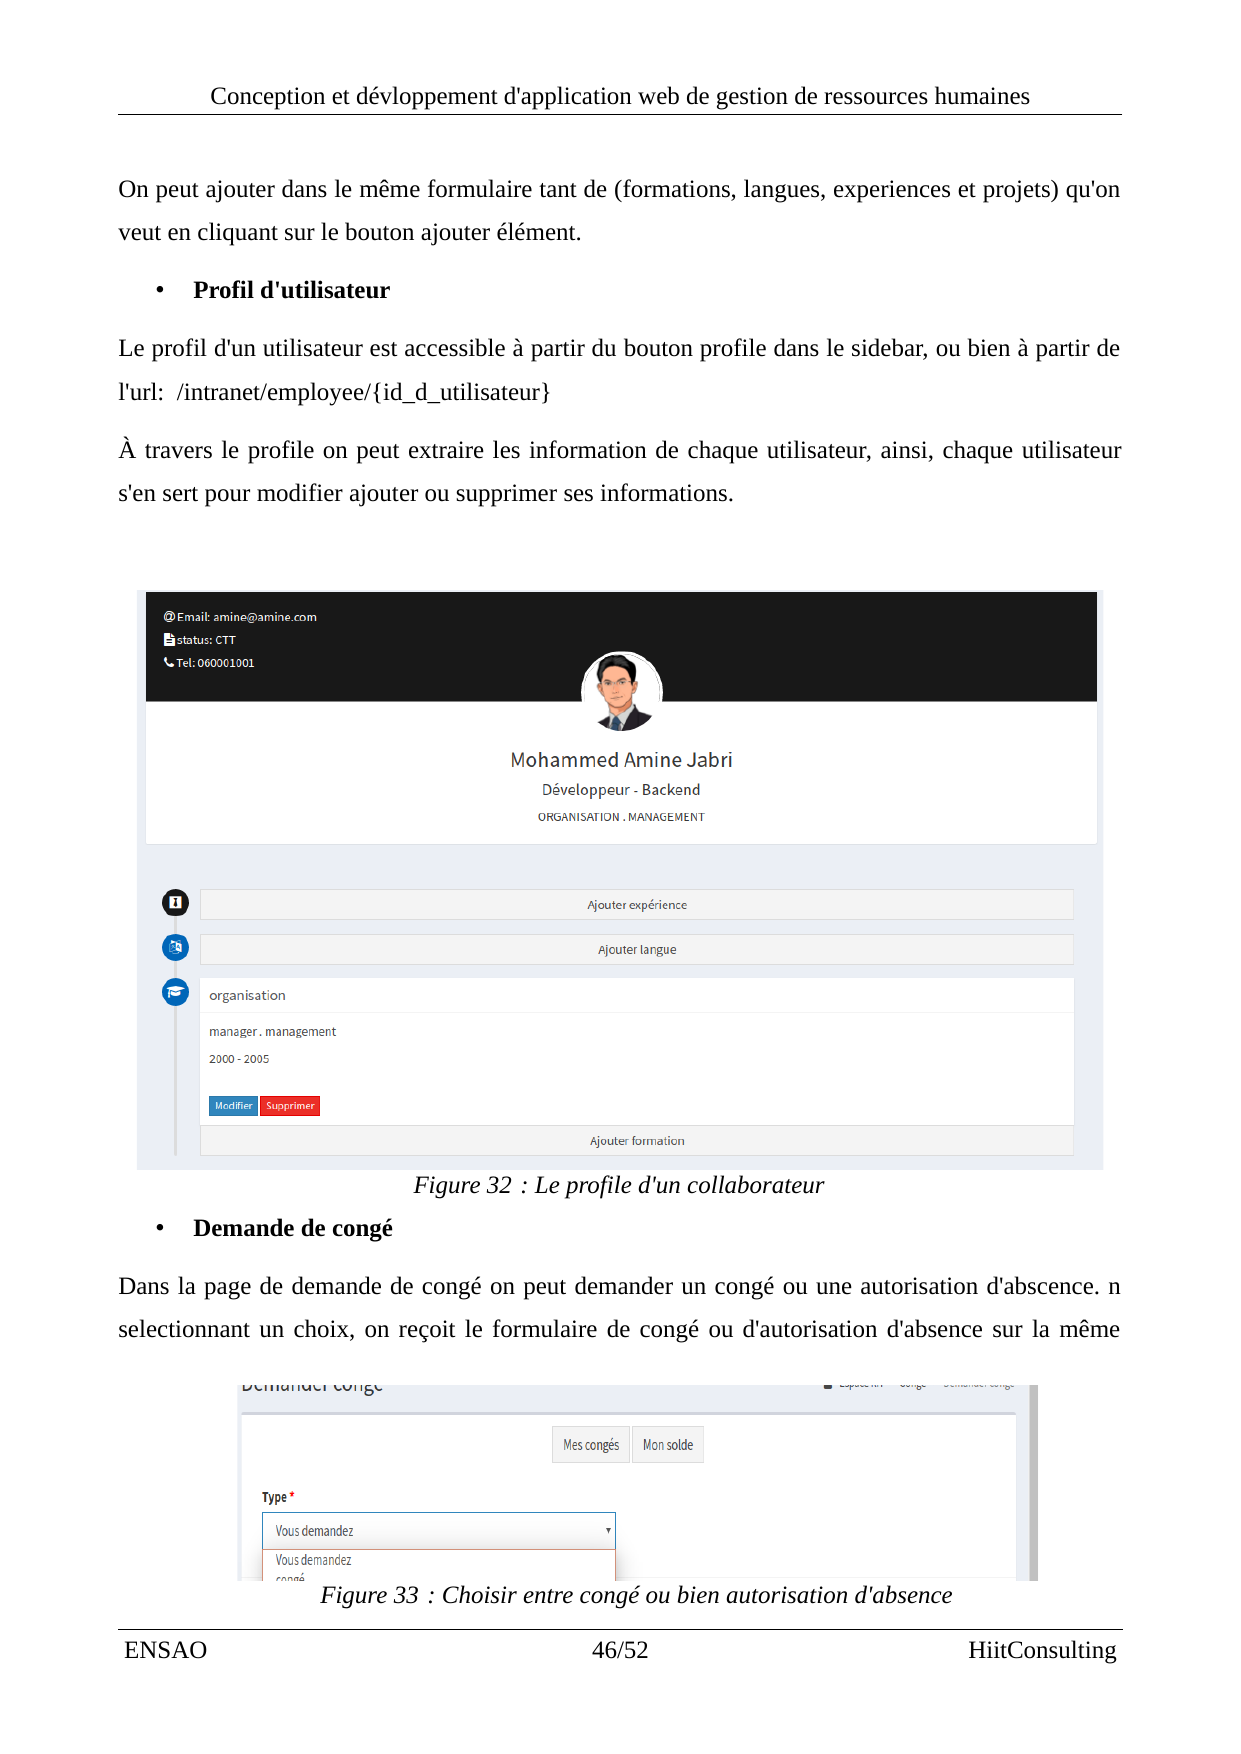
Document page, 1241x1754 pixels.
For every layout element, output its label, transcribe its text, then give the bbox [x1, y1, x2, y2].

text À travers le profile on peut extraire les information de chaque utilisateur, ainsi, chaque utilisateur s'en sert pour modifier ajouter ou supprimer ses informations. [118, 435, 1122, 507]
list Figure 32 : Le profile d'un collaborateur [137, 1170, 1103, 1198]
text Dans la page de demande de congé on peut demander un congé ou une autorisation d'abscence. n selectionnant un choix, on reçoit le formulaire de congé ou d'autorisation d'absence sur la même [118, 1271, 1122, 1343]
text Le profil d'un utilisateur est accessible à partir du bouton profile dans le sidebar, ou bien à partir de l'url: /intranet/employee/{id_d_utilisateur} [118, 333, 1122, 405]
text Figure 33 : Choisir entre congé ou bien autorisation d'absence [237, 1581, 1038, 1609]
text On peut ajouter dans le même formulaire tant de (formations, langues, experiences et projets) qu'on veut en cliquant sur le bouton ajouter élément. [118, 174, 1122, 246]
picture [136, 590, 1104, 1170]
list Profil d'utilisateur [156, 275, 1122, 304]
picture [237, 1385, 1039, 1581]
list Demande de congé [156, 1170, 1122, 1242]
